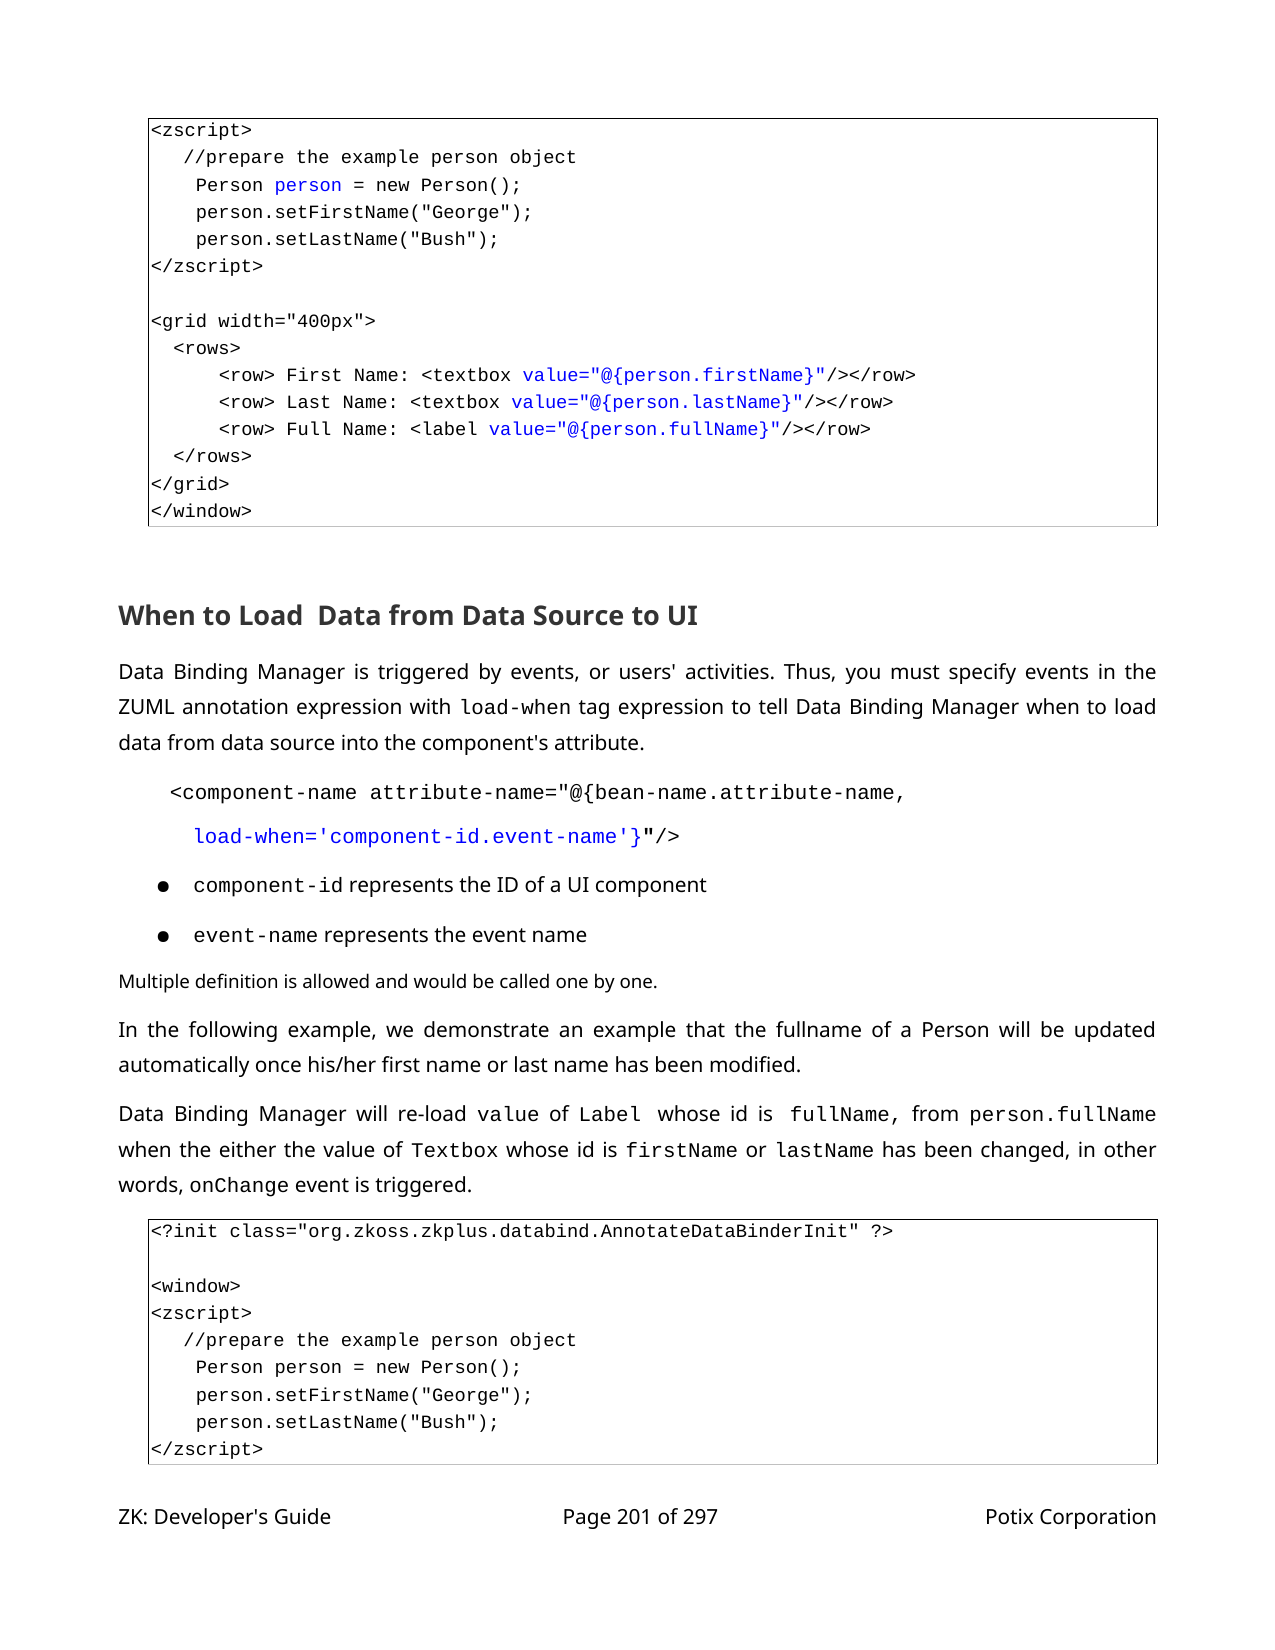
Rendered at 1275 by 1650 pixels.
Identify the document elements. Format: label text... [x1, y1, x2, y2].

text </zscript> [149, 1437, 1157, 1464]
list event-name represents the event name [156, 920, 1157, 948]
text Person person = new Person(); [149, 1355, 1157, 1379]
list component-id represents the ID of a UI component [156, 871, 1157, 899]
text <row> First Name: <textbox value="@{person.firstName}"/></row> [149, 363, 1157, 387]
text </window> [149, 499, 1157, 526]
text person.setFirstName("George"); [149, 1382, 1157, 1407]
text <?init class="org.zkoss.zkplus.databind.AnnotateDataBinderInit" ?> [149, 1220, 1157, 1244]
text <zscript> [149, 119, 1157, 142]
text </grid> [149, 472, 1157, 496]
text <grid width="400px"> [149, 308, 1157, 333]
text <rows> [149, 336, 1157, 360]
text </zscript> [149, 254, 1157, 278]
text load-when='component-id.event-name'}"/> [118, 826, 1157, 850]
text Multiple definition is allowed and would be called one by one. [118, 969, 1157, 994]
text <zscript> [149, 1301, 1157, 1325]
text Person person = new Person(); [149, 172, 1157, 197]
text Data Binding Manager is triggered by events, or users' activities. Thus, you must specify events in the ZUML annotation expression with load-when tag expression to tell Data Binding Manager when to load data from data source into the component's attribute. [118, 657, 1157, 756]
text person.setLastName("Bush"); [149, 1410, 1157, 1434]
text <component-name attribute-name="@{bean-name.attribute-name, [118, 777, 1157, 806]
text //prepare the example person object [149, 145, 1157, 169]
text Data Binding Manager will re-load value of Label whose id is fullName, from person.fullName when the either the value of Textbox whose id is firstName or lastName has been changed, in other words, onChange event is triggered. [118, 1099, 1157, 1199]
text </rows> [149, 444, 1157, 469]
text person.setLastName("Bush"); [149, 227, 1157, 251]
text person.setFirstName("George"); [149, 200, 1157, 224]
text <window> [149, 1274, 1157, 1298]
text //prepare the example person object [149, 1328, 1157, 1352]
subtitle When to Load Data from Data Source to UI [118, 597, 1157, 634]
text In the following example, we demonstrate an example that the fullname of a Person will be updated automatically once his/her first name or last name has been modified. [118, 1015, 1157, 1078]
text <row> Last Name: <textbox value="@{person.lastName}"/></row> [149, 390, 1157, 414]
text <row> Full Name: <label value="@{person.fullName}"/></row> [149, 417, 1157, 441]
